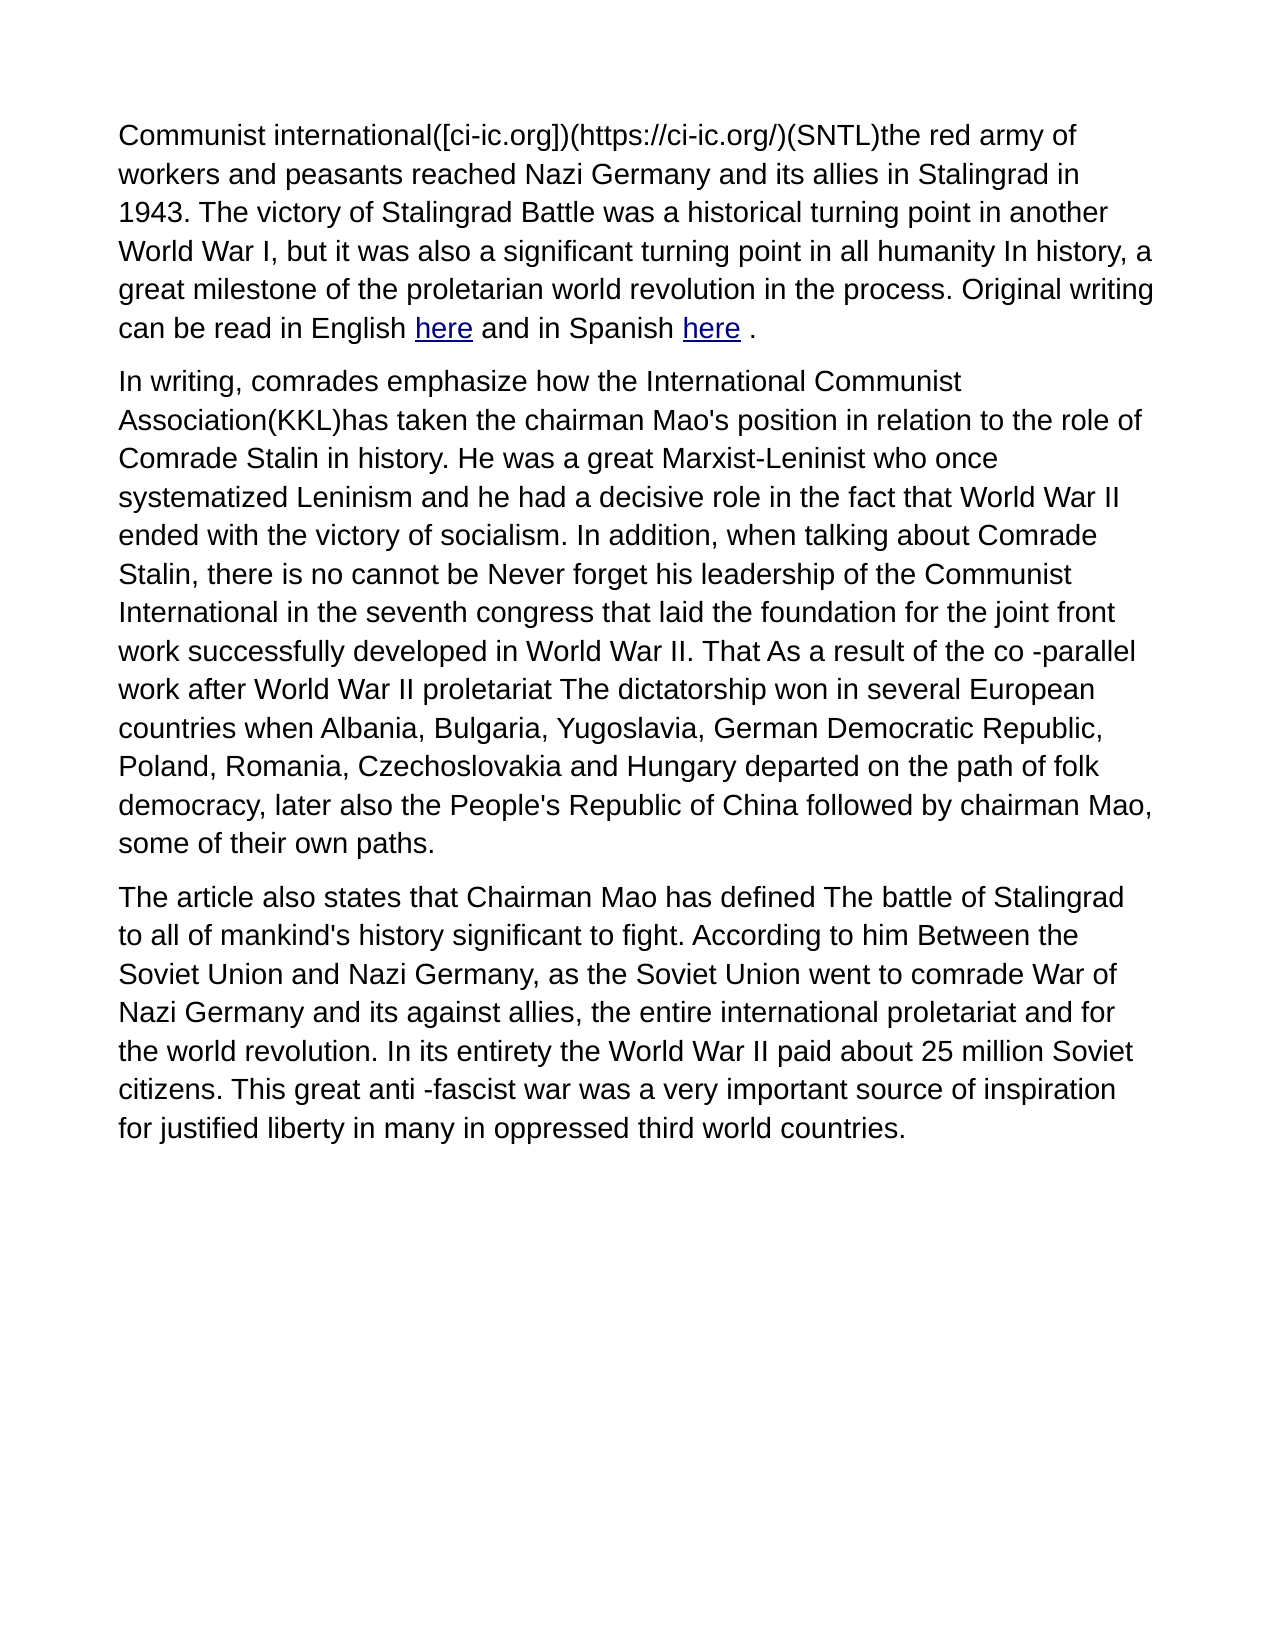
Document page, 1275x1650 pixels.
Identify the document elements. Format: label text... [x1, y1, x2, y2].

text The article also states that Chairman Mao has defined The battle of Stalingrad to all of mankind's history significant to fight. According to him Between the Soviet Union and Nazi Germany, as the Soviet Union went to comrade War of Nazi Germany and its against allies, the entire international proletariat and for the world revolution. In its entirety the World War II paid about 25 million Soviet citizens. This great anti -fascist war was a very important source of inspiration for justified liberty in many in oppressed third world countries. [118, 879, 1157, 1144]
text Communist international([ci-ic.org])(https://ci-ic.org/)(SNTL)the red army of workers and peasants reached Nazi Germany and its allies in Stalingrad in 1943. The victory of Stalingrad Battle was a historical turning point in another World War I, but it was also a significant turning point in all humanity In history, a great milestone of the proletarian world revolution in the process. Original writing can be read in English here and in Spanish here . [118, 118, 1157, 344]
text In writing, comrades emphasize how the International Communist Association(KKL)has taken the chairman Mao's position in relation to the role of Comrade Stalin in history. He was a great Marxist-Leninist who once systematized Leninism and he had a decisive role in the fact that World War II ended with the victory of socialism. In addition, when talking about Comrade Stalin, there is no cannot be Never forget his leadership of the Communist International in the seventh congress that laid the foundation for the joint front work successfully developed in World War II. That As a result of the co -parallel work after World War II proletariat The dictatorship won in several European countries when Albania, Bulgaria, Yugoslavia, German Democratic Republic, Poland, Romania, Czechoslovakia and Hungary departed on the path of folk democracy, later also the People's Republic of China followed by chairman Mao, some of their own paths. [118, 364, 1157, 860]
